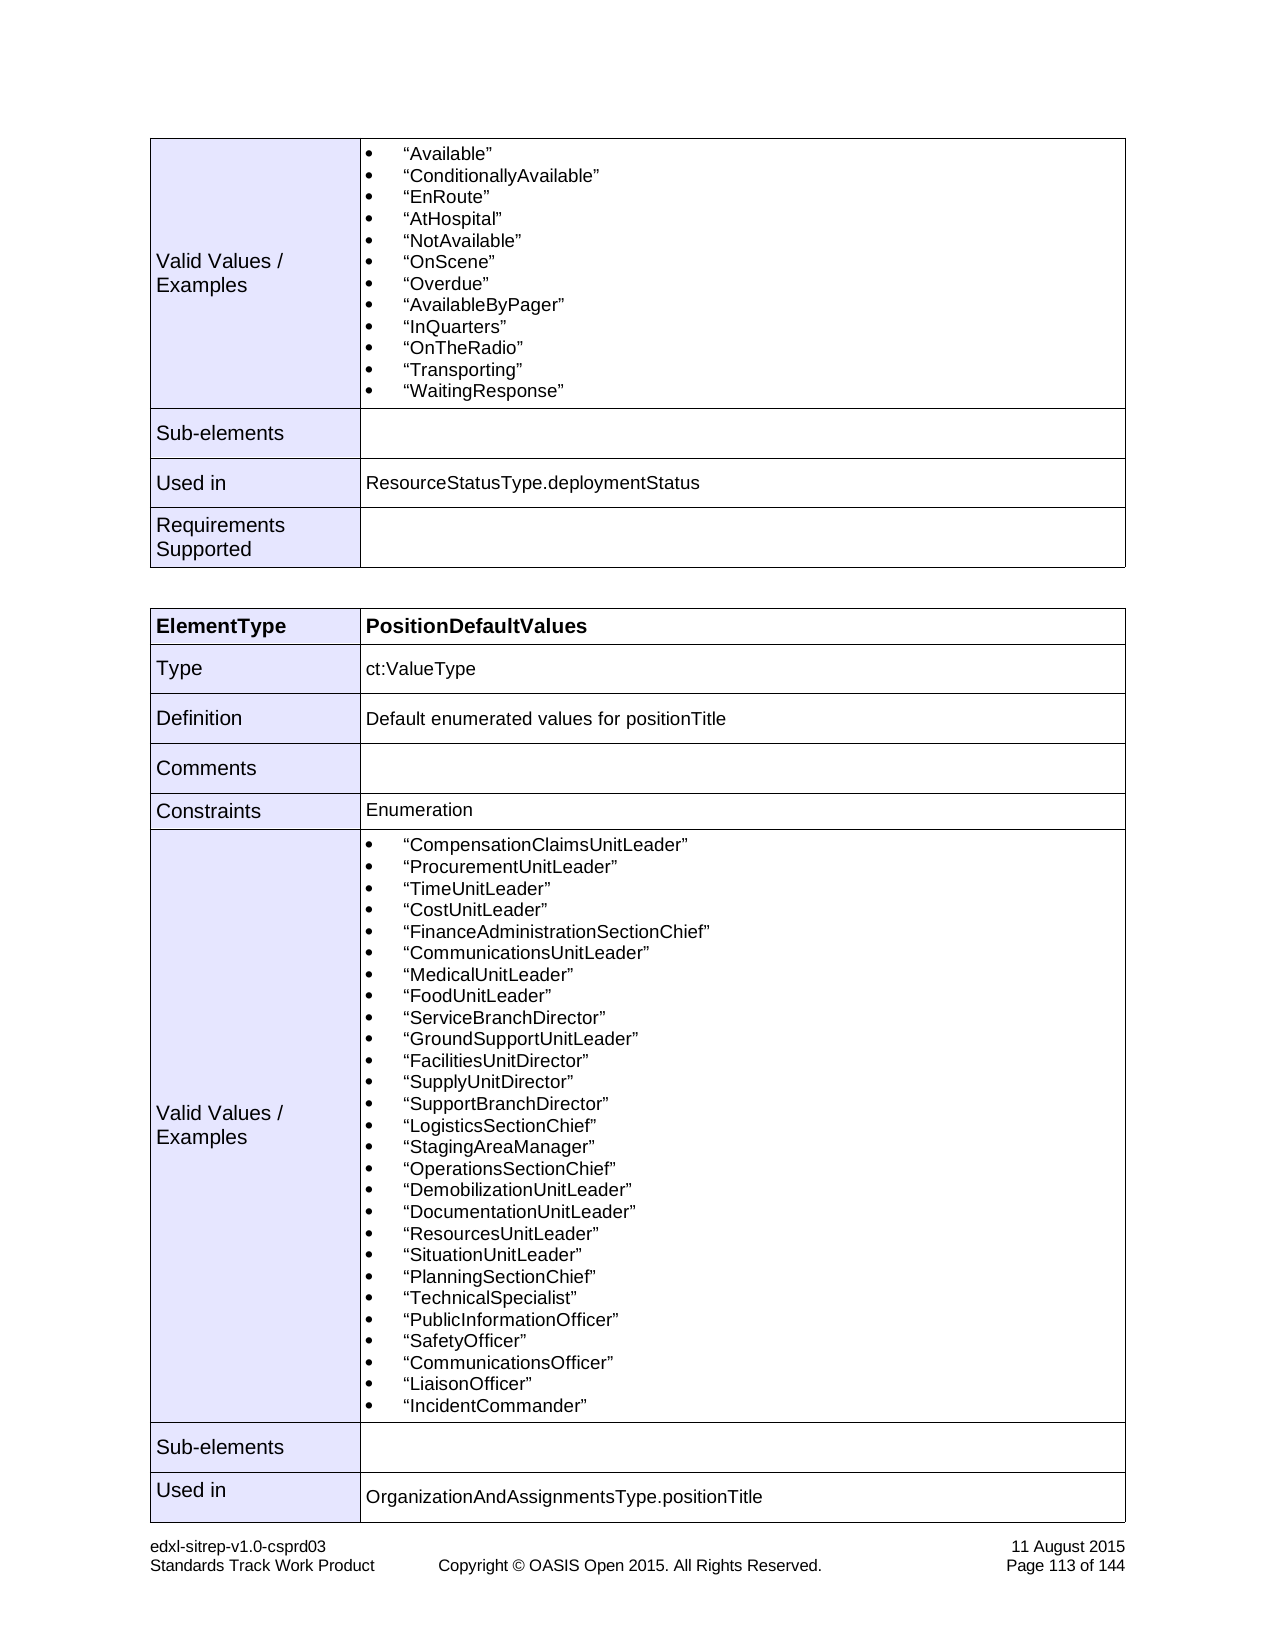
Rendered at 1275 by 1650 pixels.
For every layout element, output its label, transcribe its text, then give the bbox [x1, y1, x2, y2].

table_cell Valid Values / Examples [151, 830, 360, 1422]
table_cell Default enumerated values for positionTitle [361, 694, 1125, 743]
table_cell Sub-elements [151, 409, 360, 457]
table_cell OrganizationAndAssignmentsType.positionTitle [361, 1473, 1125, 1522]
table_cell Definition [151, 694, 360, 743]
table_cell Requirements Supported [151, 508, 360, 567]
table_cell Comments [151, 744, 360, 793]
table_header ElementType [151, 609, 360, 643]
table_cell “Available” “ConditionallyAvailable” “EnRoute” “AtHospital” “NotAvailable” “OnScene” “Overdue” “AvailableByPager” “InQuarters” “OnTheRadio” “Transporting” “WaitingResponse” [361, 139, 1125, 408]
table_cell [361, 409, 1125, 457]
table_cell Constraints [151, 794, 360, 828]
table_cell Enumeration [361, 794, 1125, 828]
table_cell [361, 1423, 1125, 1472]
table_header PositionDefaultValues [361, 609, 1125, 643]
table_cell ResourceStatusType.deploymentStatus [361, 459, 1125, 507]
table_cell ct:ValueType [361, 645, 1125, 693]
table_cell Valid Values / Examples [151, 139, 360, 408]
table_cell [361, 508, 1125, 567]
table_cell “CompensationClaimsUnitLeader” “ProcurementUnitLeader” “TimeUnitLeader” “CostUnitLeader” “FinanceAdministrationSectionChief” “CommunicationsUnitLeader” “MedicalUnitLeader” “FoodUnitLeader” “ServiceBranchDirector” “GroundSupportUnitLeader” “FacilitiesUnitDirector” “SupplyUnitDirector” “SupportBranchDirector” “LogisticsSectionChief” “StagingAreaManager” “OperationsSectionChief” “DemobilizationUnitLeader” “DocumentationUnitLeader” “ResourcesUnitLeader” “SituationUnitLeader” “PlanningSectionChief” “TechnicalSpecialist” “PublicInformationOfficer” “SafetyOfficer” “CommunicationsOfficer” “LiaisonOfficer” “IncidentCommander” [361, 830, 1125, 1422]
table_cell [361, 744, 1125, 793]
table_cell Used in [151, 459, 360, 507]
table_cell Sub-elements [151, 1423, 360, 1472]
table_cell Type [151, 645, 360, 693]
table_cell Used in [151, 1473, 360, 1522]
